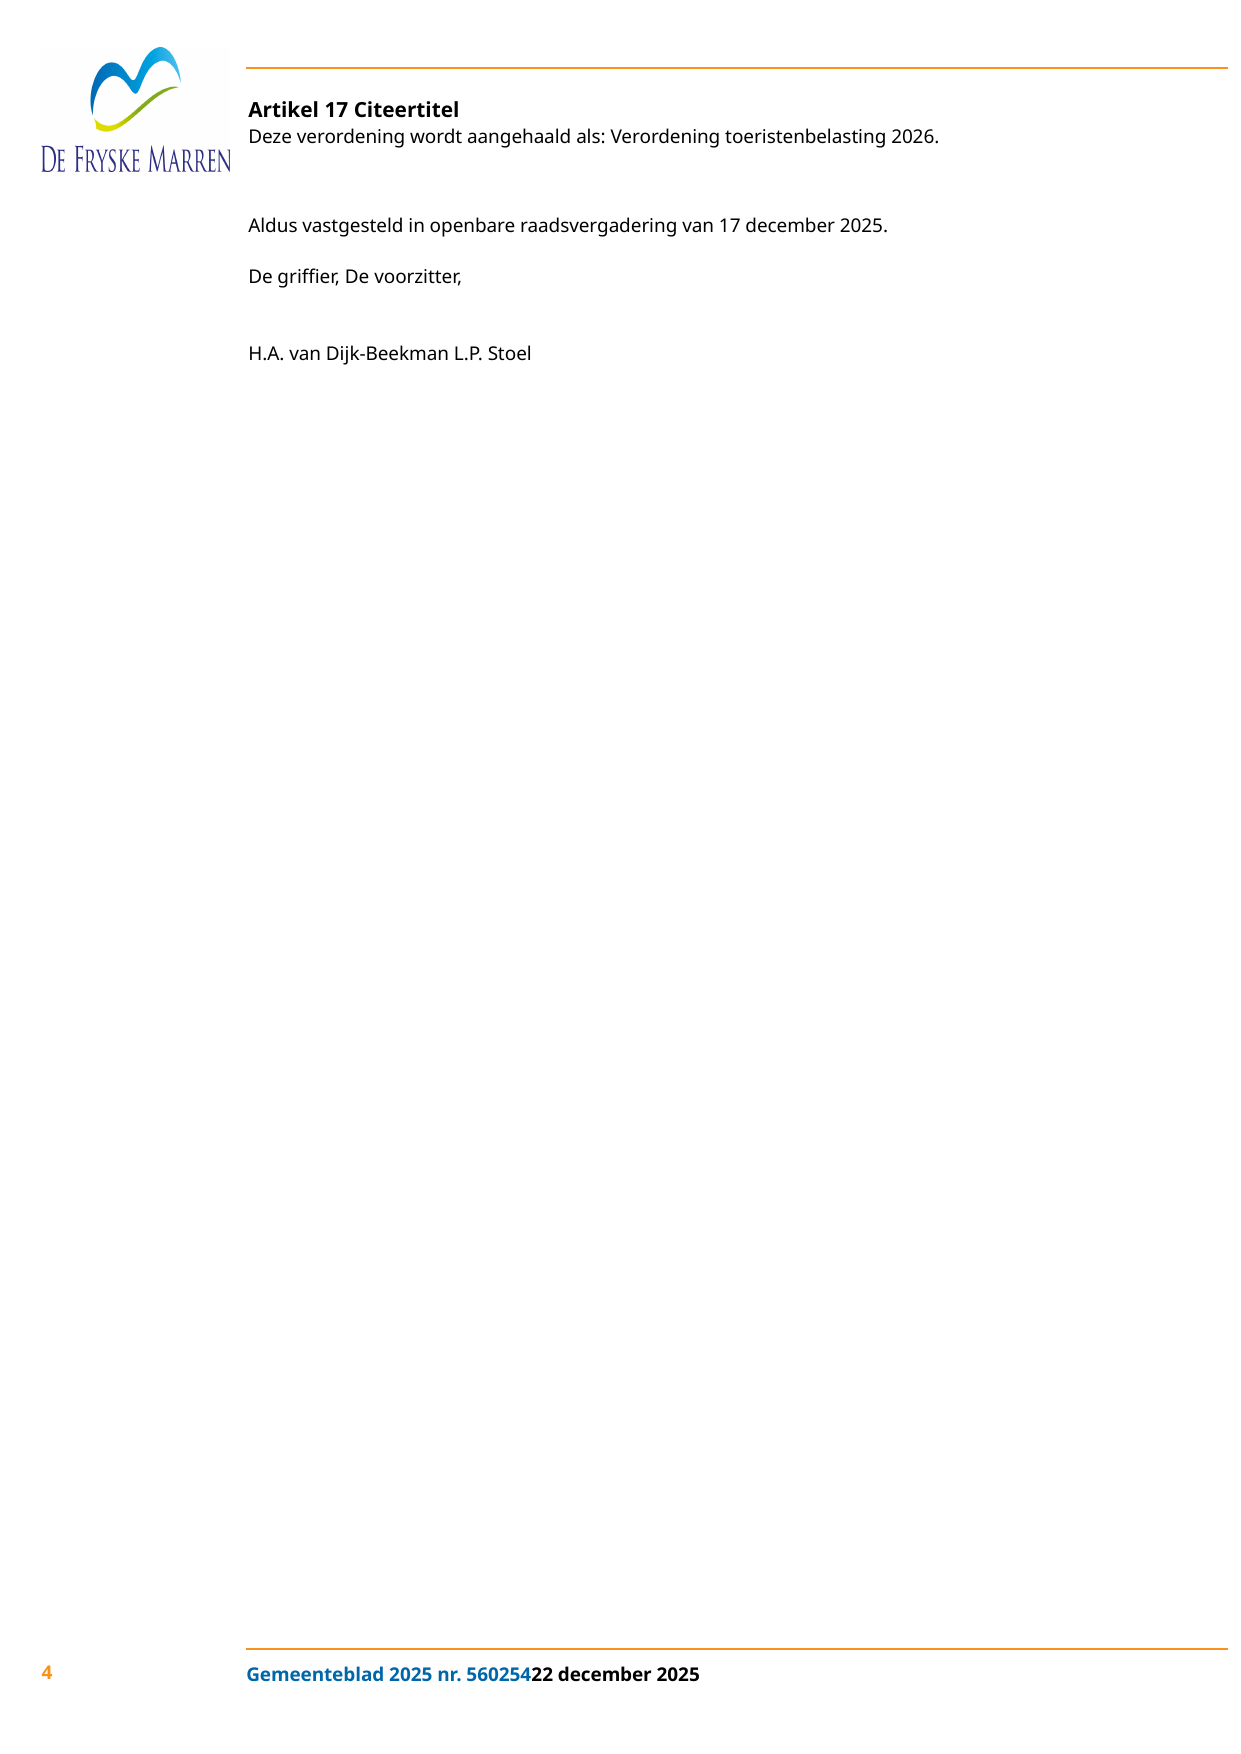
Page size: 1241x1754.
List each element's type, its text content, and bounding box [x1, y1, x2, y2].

text De griffier, De voorzitter, [248, 263, 1152, 289]
picture [41, 47, 231, 172]
text Aldus vastgesteld in openbare raadsvergadering van 17 december 2025. [248, 212, 1152, 238]
text H.A. van Dijk-Beekman L.P. Stoel [248, 341, 1152, 366]
text Deze verordening wordt aangehaald als: Verordening toeristenbelasting 2026. [248, 123, 1152, 149]
text Artikel 17 Citeertitel [248, 95, 1152, 123]
